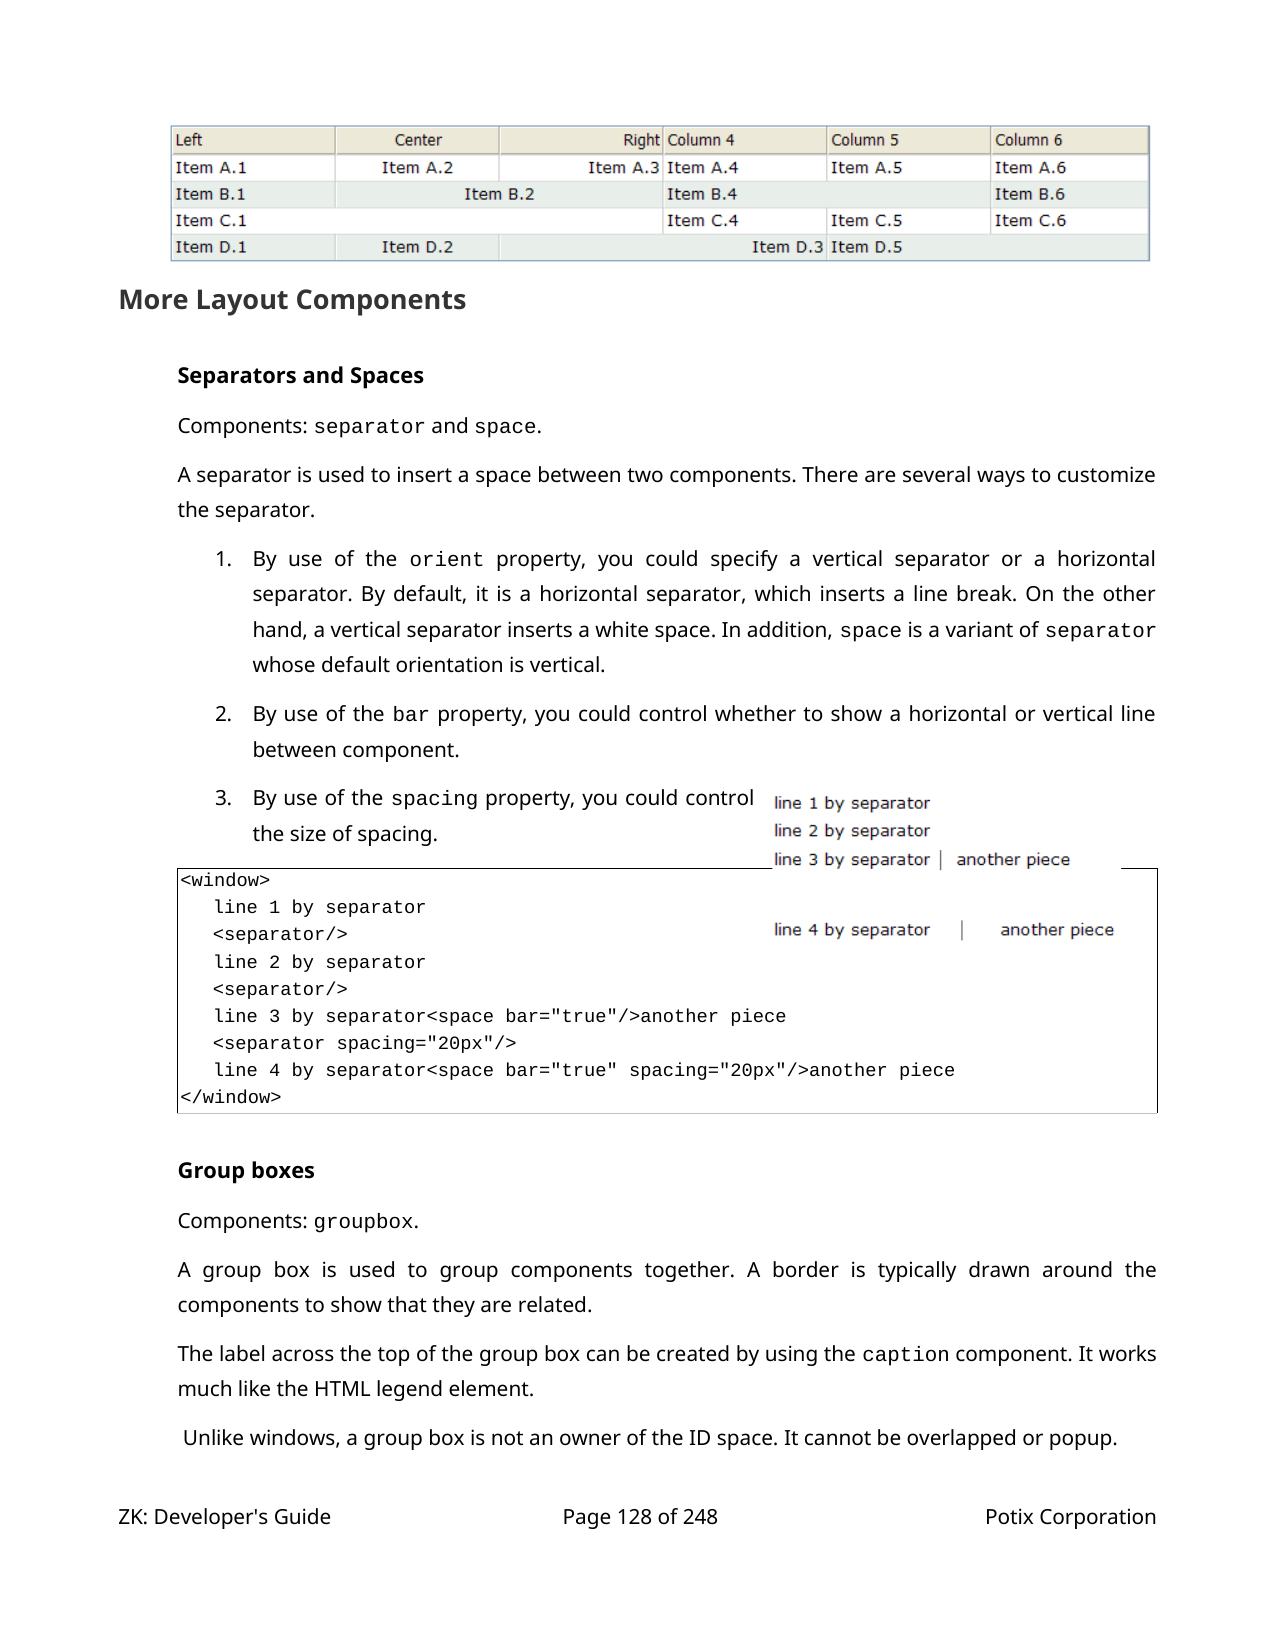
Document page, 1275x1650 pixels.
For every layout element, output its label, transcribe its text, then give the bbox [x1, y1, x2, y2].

text A separator is used to insert a space between two components. There are several ways to customize the separator. [177, 460, 1157, 523]
text line 4 by separator<space bar="true" spacing="20px"/>another piece [178, 1058, 1157, 1082]
list By use of the bar property, you could control whether to show a horizontal or vertical line between component. [215, 699, 1157, 763]
text <separator/> [178, 922, 1157, 947]
list By use of the orient property, you could specify a vertical separator or a horizontal separator. By default, it is a horizontal separator, which inserts a line break. On the other hand, a vertical separator inserts a white space. In addition, space is a variant of separator whose default orientation is vertical. [215, 544, 1157, 678]
text line 3 by separator<space bar="true"/>another piece [178, 1004, 1157, 1028]
text [1122, 869, 1157, 892]
text Unlike windows, a group box is not an owner of the ID space. It cannot be overlapped or popup. [177, 1423, 1157, 1452]
text A group box is used to group components together. A border is typically drawn around the components to show that they are related. [177, 1255, 1157, 1318]
subtitle Group boxes [177, 1155, 1157, 1185]
list By use of the spacing property, you could control the size of spacing. [215, 783, 1157, 847]
subtitle More Layout Components [118, 282, 1157, 318]
text </window> [178, 1085, 1157, 1113]
text [1122, 895, 1157, 919]
text line 2 by separator [178, 949, 1157, 974]
text <window> [178, 869, 772, 892]
text The label across the top of the group box can be created by using the caption component. It works much like the HTML legend element. [177, 1339, 1157, 1403]
text line 1 by separator [178, 895, 772, 919]
text Components: groupbox. [177, 1206, 1157, 1234]
text Components: separator and space. [177, 411, 1157, 439]
text <separator spacing="20px"/> [178, 1031, 1157, 1055]
picture [167, 123, 1154, 264]
picture [772, 790, 1122, 943]
subtitle Separators and Spaces [177, 360, 1157, 390]
text <separator/> [178, 977, 1157, 1001]
